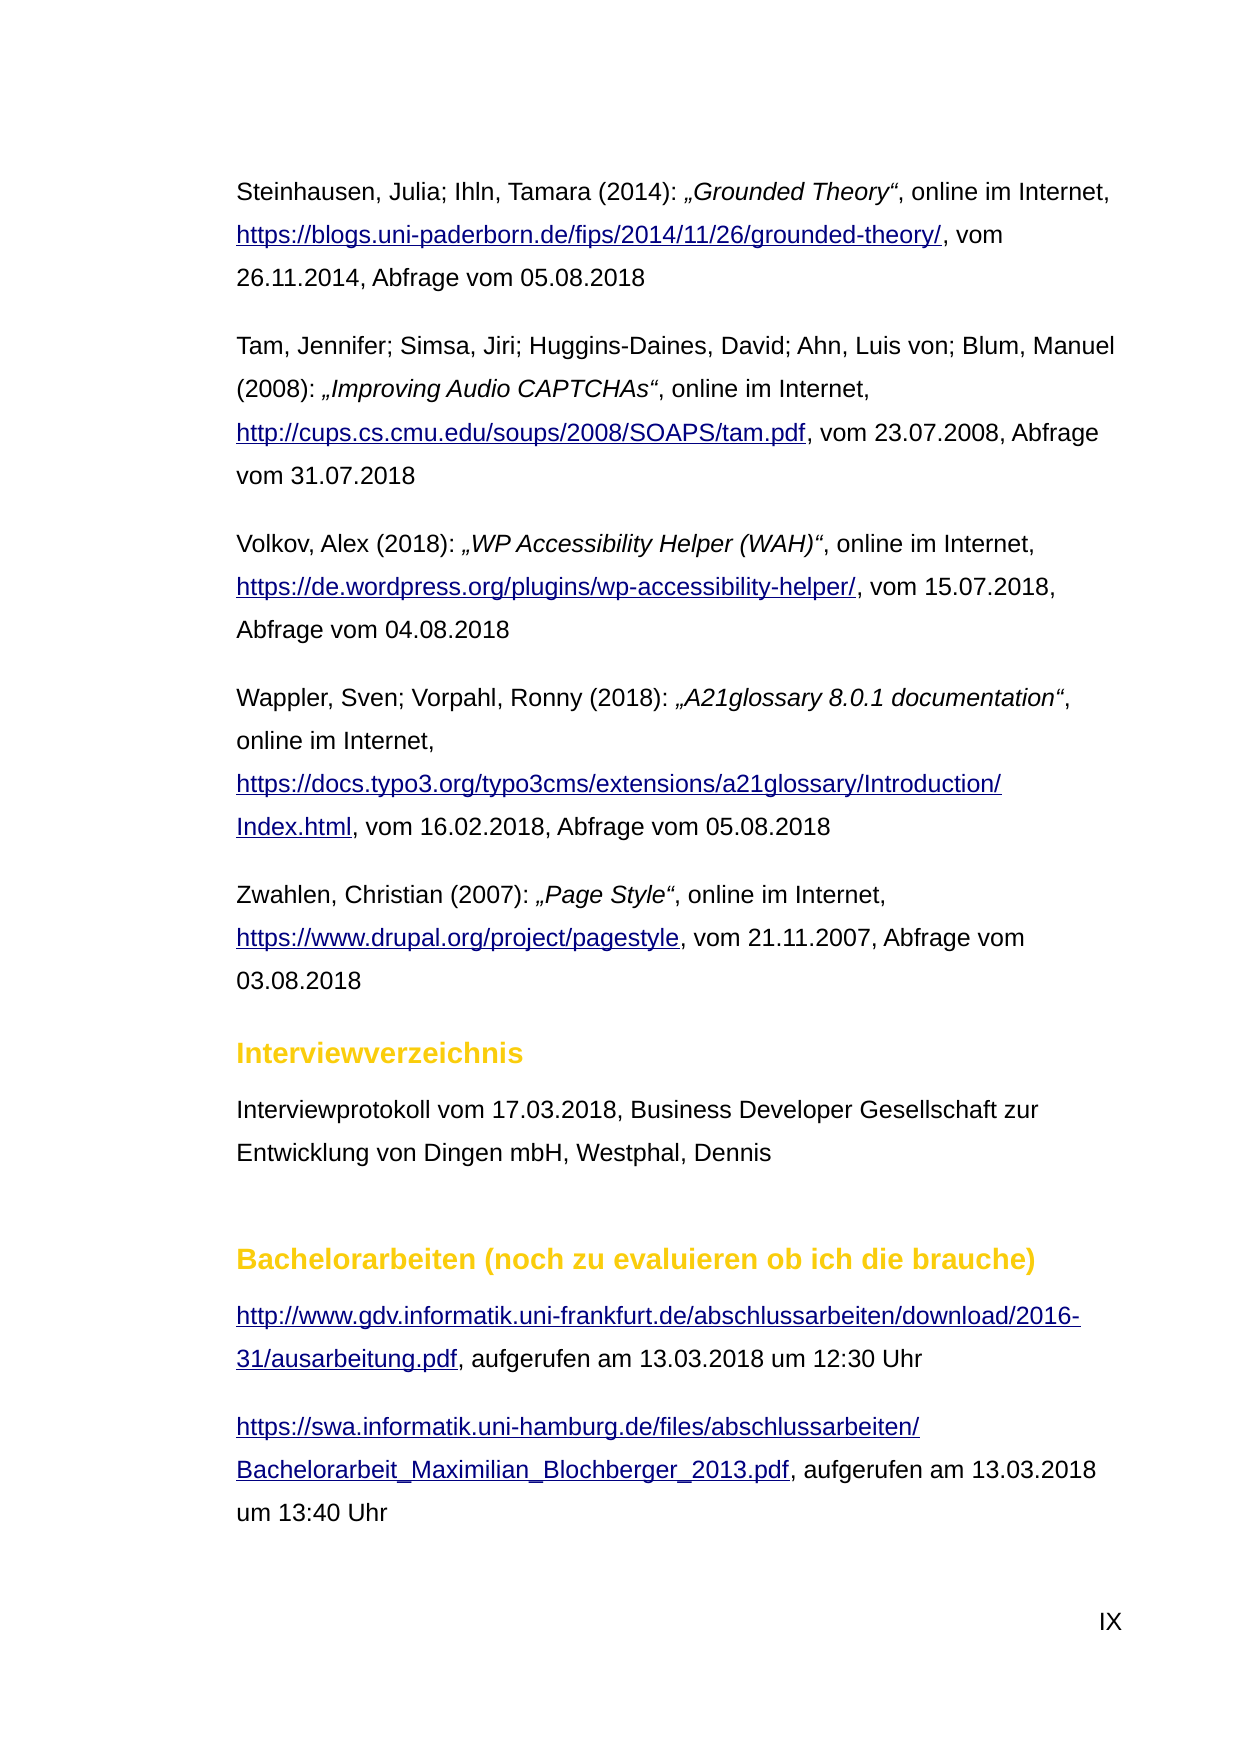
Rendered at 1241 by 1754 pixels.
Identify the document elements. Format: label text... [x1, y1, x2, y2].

subtitle Bachelorarbeiten (noch zu evaluieren ob ich die brauche) [236, 1208, 1122, 1276]
text Tam, Jennifer; Simsa, Jiri; Huggins-Daines, David; Ahn, Luis von; Blum, Manuel (2008): „Improving Audio CAPTCHAs“, online im Internet, http://cups.cs.cmu.edu/soups/2008/SOAPS/tam.pdf, vom 23.07.2008, Abfrage vom 31.07.2018 [236, 331, 1122, 489]
text https://swa.informatik.uni-hamburg.de/files/abschlussarbeiten/Bachelorarbeit_Maximilian_Blochberger_2013.pdf, aufgerufen am 13.03.2018 um 13:40 Uhr [236, 1412, 1122, 1527]
text Steinhausen, Julia; Ihln, Tamara (2014): „Grounded Theory“, online im Internet, https://blogs.uni-paderborn.de/fips/2014/11/26/grounded-theory/, vom 26.11.2014, Abfrage vom 05.08.2018 [236, 177, 1122, 292]
text Wappler, Sven; Vorpahl, Ronny (2018): „A21glossary 8.0.1 documentation“, online im Internet, https://docs.typo3.org/typo3cms/extensions/a21glossary/Introduction/Index.html, vom 16.02.2018, Abfrage vom 05.08.2018 [236, 683, 1122, 841]
text Interviewprotokoll vom 17.03.2018, Business Developer Gesellschaft zur Entwicklung von Dingen mbH, Westphal, Dennis [236, 1095, 1122, 1167]
text Zwahlen, Christian (2007): „Page Style“, online im Internet, https://www.drupal.org/project/pagestyle, vom 21.11.2007, Abfrage vom 03.08.2018 [236, 880, 1122, 995]
text http://www.gdv.informatik.uni-frankfurt.de/abschlussarbeiten/download/2016-31/ausarbeitung.pdf, aufgerufen am 13.03.2018 um 12:30 Uhr [236, 1301, 1122, 1373]
text Volkov, Alex (2018): „WP Accessibility Helper (WAH)“, online im Internet, https://de.wordpress.org/plugins/wp-accessibility-helper/, vom 15.07.2018, Abfrage vom 04.08.2018 [236, 529, 1122, 644]
subtitle Interviewverzeichnis [236, 1036, 1122, 1070]
